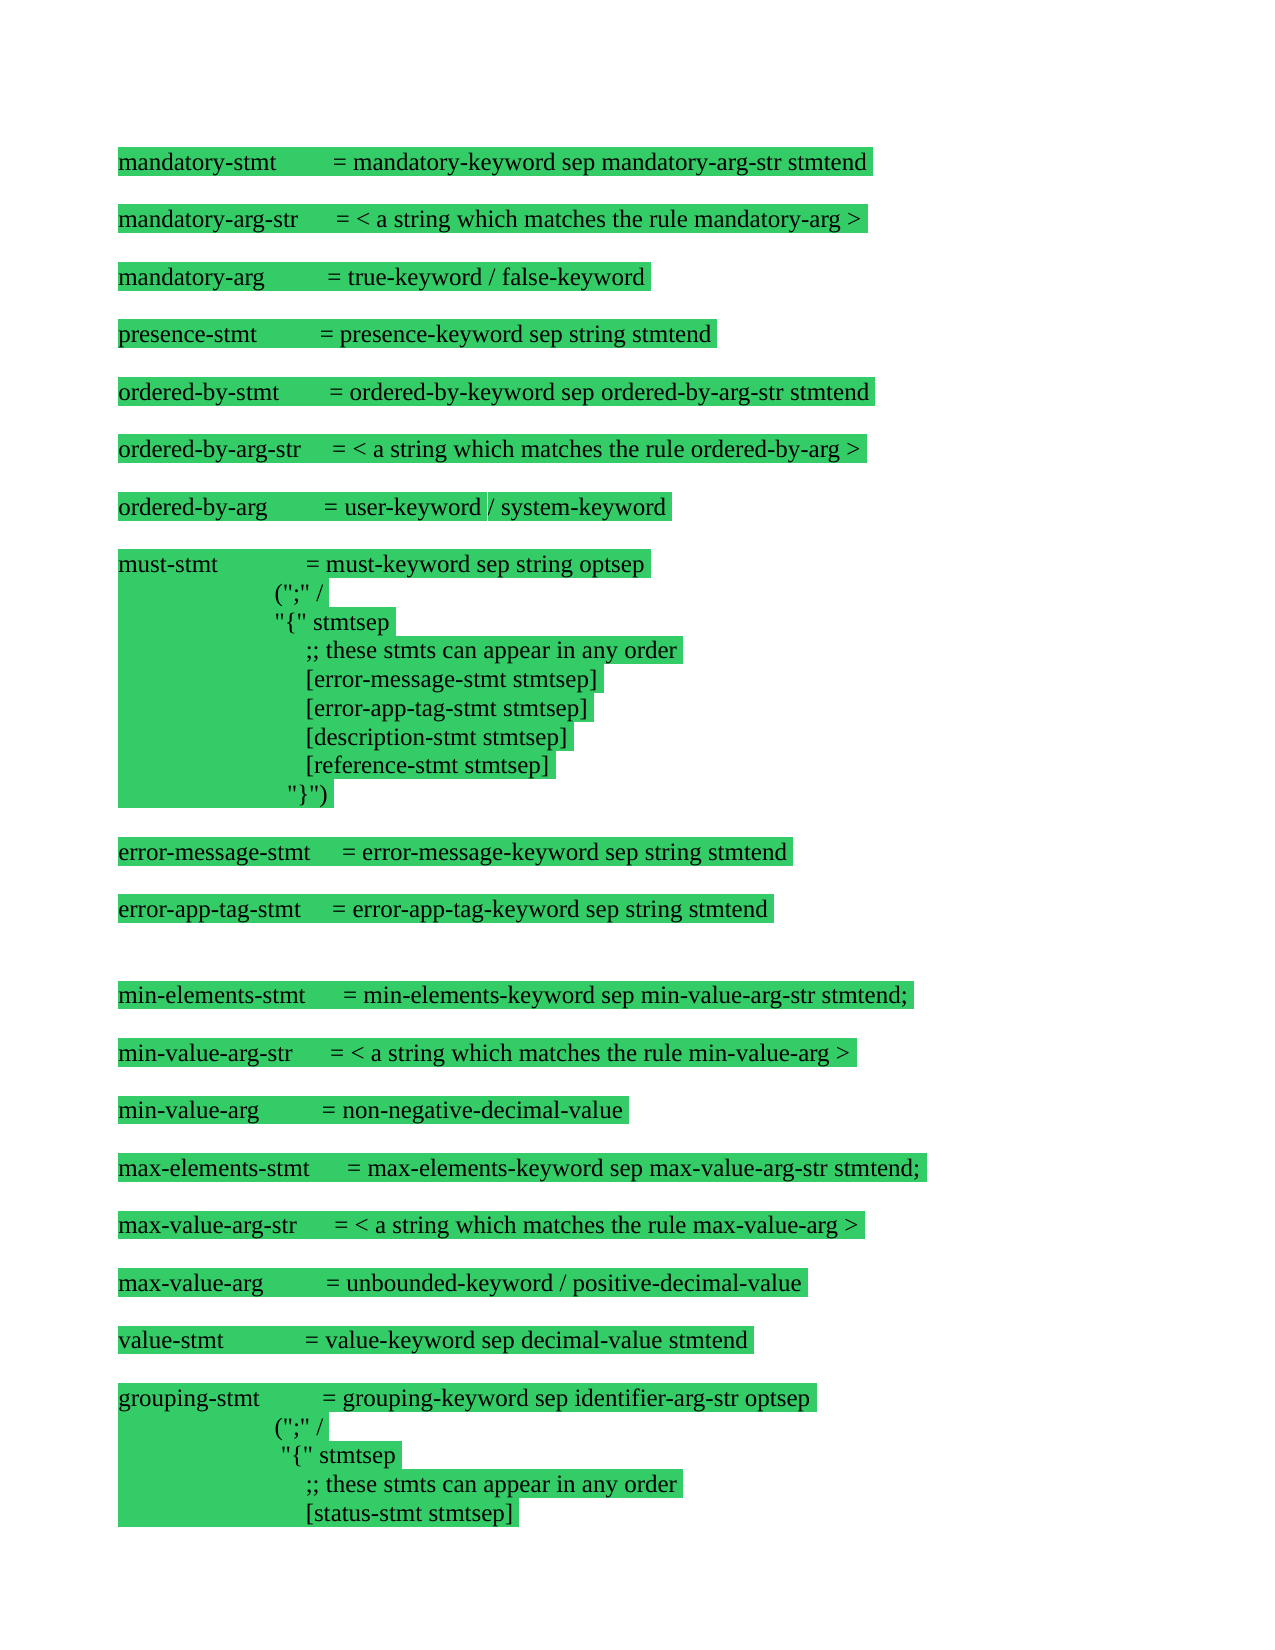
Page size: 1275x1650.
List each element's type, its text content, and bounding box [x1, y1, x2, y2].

text ;; these stmts can appear in any order [118, 636, 1157, 664]
text mandatory-arg-str = < a string which matches the rule mandatory-arg > [118, 204, 1157, 233]
text error-app-tag-stmt = error-app-tag-keyword sep string stmtend [118, 894, 1157, 923]
text [error-app-tag-stmt stmtsep] [118, 693, 1157, 722]
text min-value-arg-str = < a string which matches the rule min-value-arg > [118, 1038, 1157, 1067]
text "}") [118, 779, 1157, 808]
text ;; these stmts can appear in any order [118, 1469, 1157, 1498]
text max-value-arg-str = < a string which matches the rule max-value-arg > [118, 1211, 1157, 1239]
text min-elements-stmt = min-elements-keyword sep min-value-arg-str stmtend; [118, 981, 1157, 1009]
text must-stmt = must-keyword sep string optsep [118, 549, 1157, 578]
text (";" / [118, 578, 1157, 607]
text ordered-by-stmt = ordered-by-keyword sep ordered-by-arg-str stmtend [118, 377, 1157, 406]
text mandatory-stmt = mandatory-keyword sep mandatory-arg-str stmtend [118, 147, 1157, 176]
text value-stmt = value-keyword sep decimal-value stmtend [118, 1326, 1157, 1354]
text error-message-stmt = error-message-keyword sep string stmtend [118, 837, 1157, 866]
text mandatory-arg = true-keyword / false-keyword [118, 262, 1157, 291]
text presence-stmt = presence-keyword sep string stmtend [118, 319, 1157, 348]
text "{" stmtsep [118, 1441, 1157, 1469]
text [reference-stmt stmtsep] [118, 751, 1157, 779]
text max-value-arg = unbounded-keyword / positive-decimal-value [118, 1268, 1157, 1297]
text grouping-stmt = grouping-keyword sep identifier-arg-str optsep [118, 1383, 1157, 1412]
text [description-stmt stmtsep] [118, 722, 1157, 751]
text [error-message-stmt stmtsep] [118, 664, 1157, 693]
text (";" / [118, 1412, 1157, 1441]
text min-value-arg = non-negative-decimal-value [118, 1096, 1157, 1124]
text ordered-by-arg = user-keyword / system-keyword [118, 492, 1157, 521]
text "{" stmtsep [118, 607, 1157, 636]
text ordered-by-arg-str = < a string which matches the rule ordered-by-arg > [118, 434, 1157, 463]
text [status-stmt stmtsep] [118, 1498, 1157, 1527]
text max-elements-stmt = max-elements-keyword sep max-value-arg-str stmtend; [118, 1153, 1157, 1182]
